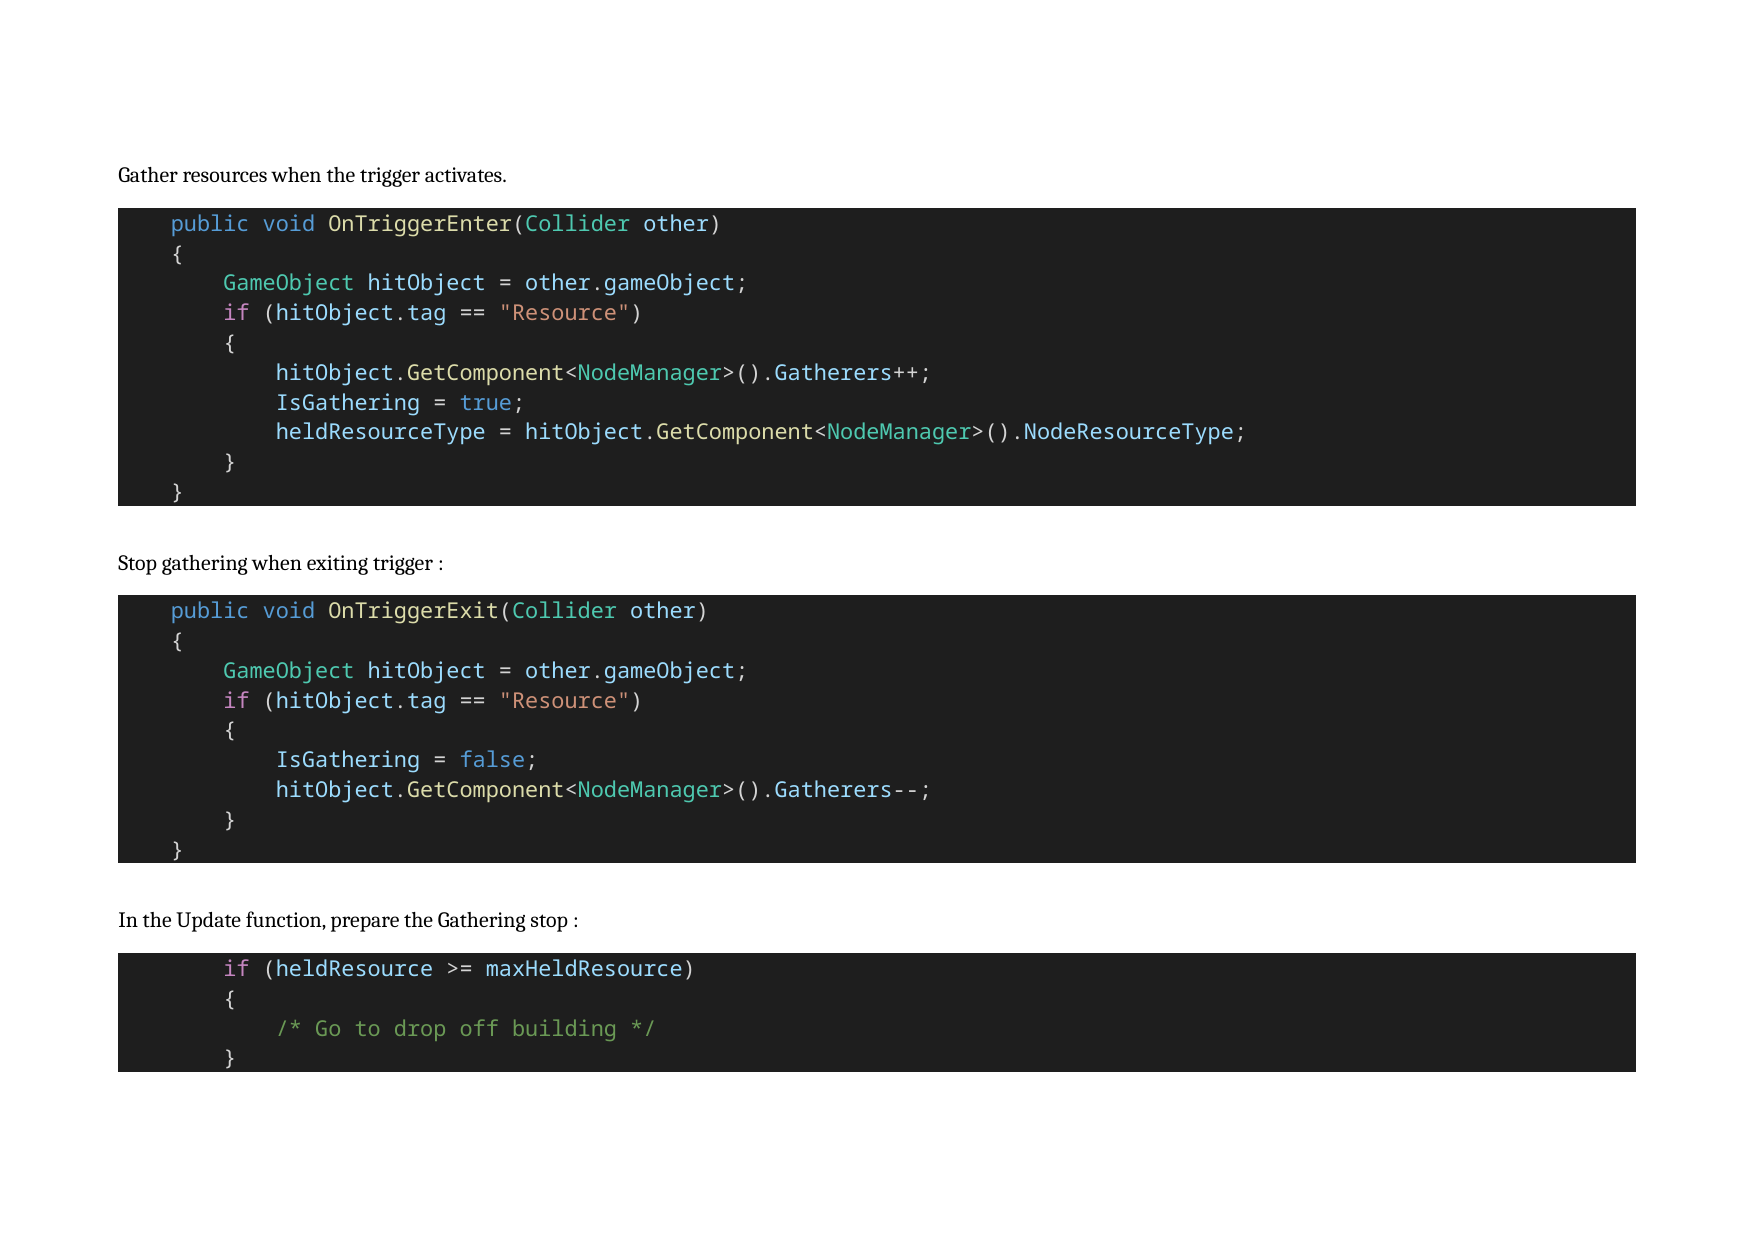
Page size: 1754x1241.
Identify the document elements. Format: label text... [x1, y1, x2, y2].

text public void OnTriggerExit(Collider other) [118, 595, 1636, 625]
text { [118, 983, 1636, 1012]
text } [118, 446, 1636, 476]
text Gather resources when the trigger activates. [118, 163, 1636, 188]
text if (heldResource >= maxHeldResource) [118, 953, 1636, 983]
text GameObject hitObject = other.gameObject; [118, 655, 1636, 684]
text } [118, 833, 1636, 863]
text hitObject.GetComponent<NodeManager>().Gatherers--; [118, 774, 1636, 804]
text if (hitObject.tag == "Resource") [118, 297, 1636, 327]
text { [118, 327, 1636, 357]
text } [118, 804, 1636, 833]
text /* Go to drop off building */ [118, 1012, 1636, 1042]
text In the Update function, prepare the Gathering stop : [118, 908, 1636, 933]
text } [118, 1042, 1636, 1072]
text if (hitObject.tag == "Resource") [118, 684, 1636, 714]
text { [118, 625, 1636, 655]
text hitObject.GetComponent<NodeManager>().Gatherers++; [118, 357, 1636, 386]
text Stop gathering when exiting trigger : [118, 550, 1636, 576]
text IsGathering = true; [118, 386, 1636, 416]
text } [118, 476, 1636, 506]
text IsGathering = false; [118, 744, 1636, 774]
text { [118, 237, 1636, 267]
text GameObject hitObject = other.gameObject; [118, 267, 1636, 297]
text heldResourceType = hitObject.GetComponent<NodeManager>().NodeResourceType; [118, 416, 1636, 446]
text { [118, 714, 1636, 744]
text public void OnTriggerEnter(Collider other) [118, 208, 1636, 237]
